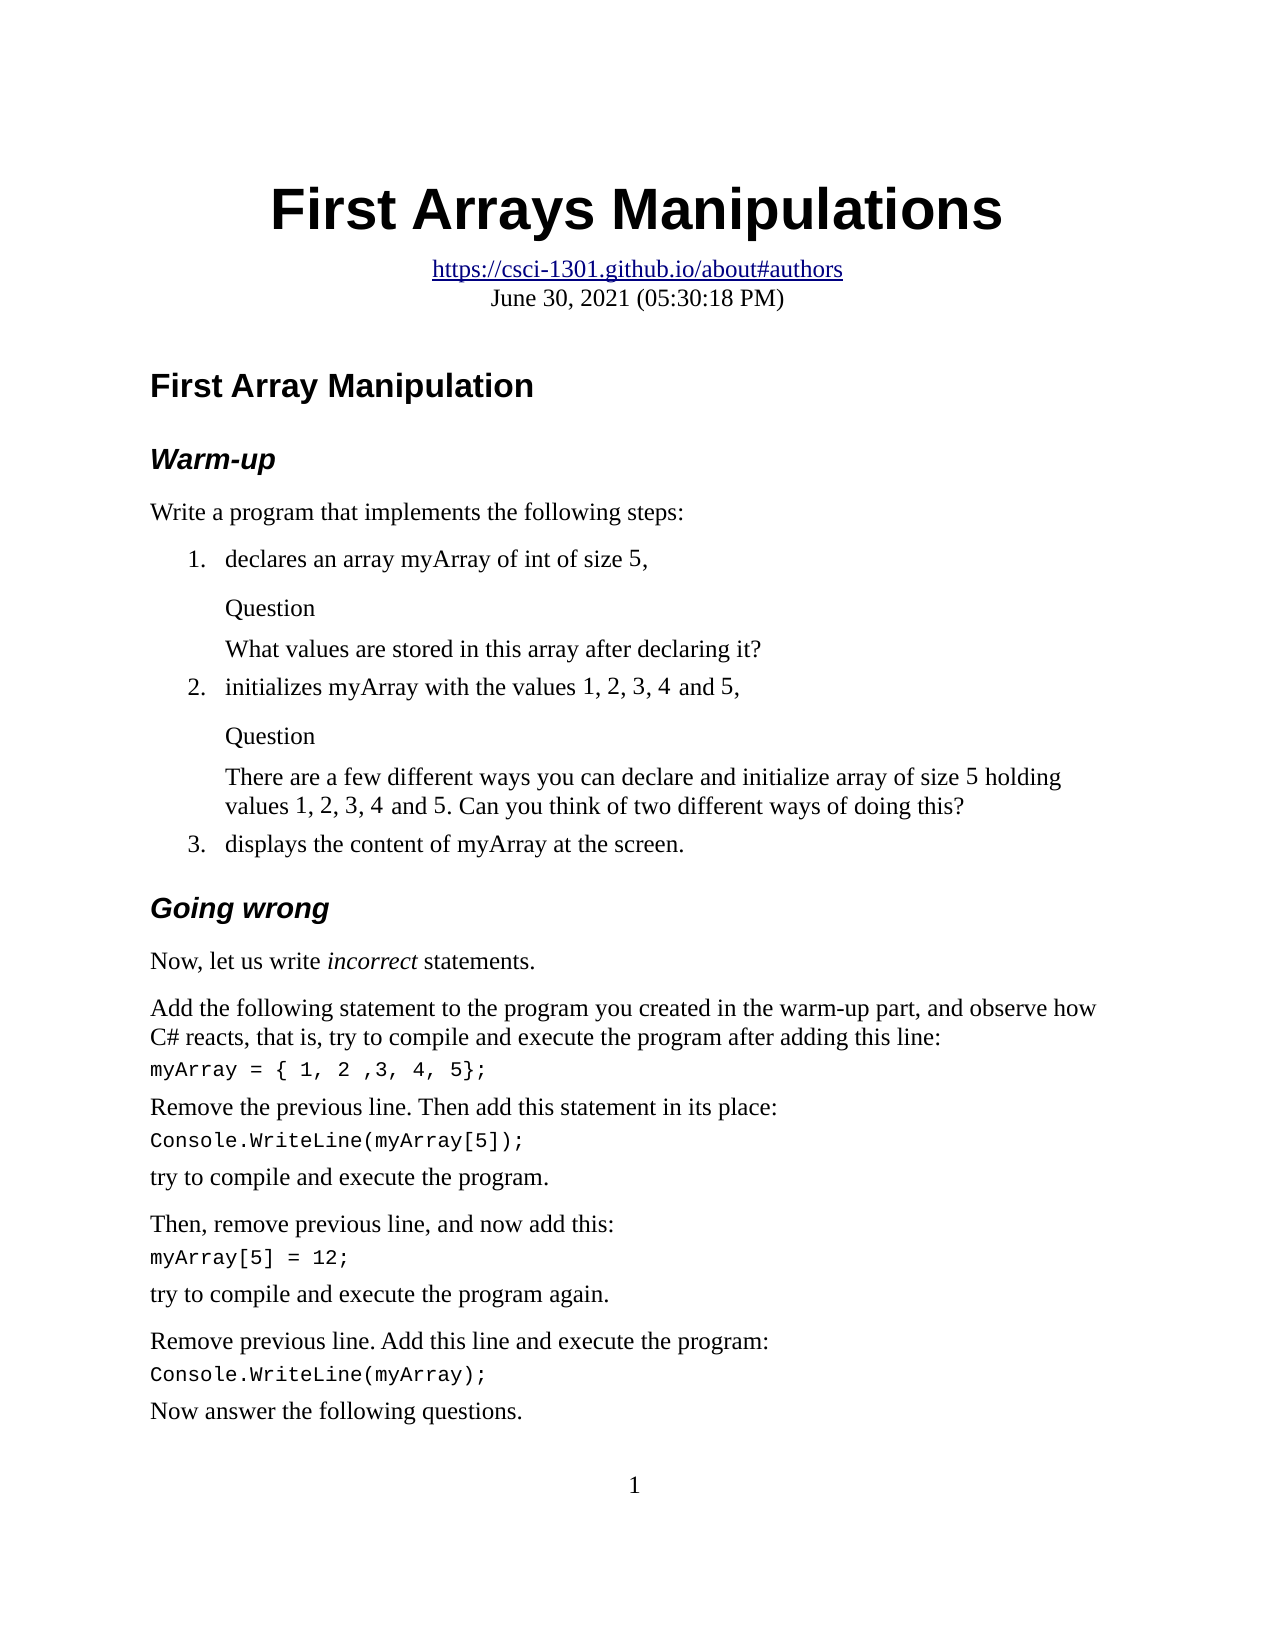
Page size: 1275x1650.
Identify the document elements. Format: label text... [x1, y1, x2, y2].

subtitle First Array Manipulation [150, 366, 1125, 404]
text Remove the previous line. Then add this statement in its place: [150, 1092, 1125, 1121]
list displays the content of myArray at the screen. [187, 829, 1125, 857]
text try to compile and execute the program again. [150, 1279, 1125, 1308]
list Question [187, 593, 1125, 622]
list initializes myArray with the values , , , and , [187, 672, 1125, 701]
text myArray[5] = 12; [150, 1247, 1125, 1270]
text myArray = { 1, 2 ,3, 4, 5}; [150, 1059, 1125, 1083]
text Add the following statement to the program you created in the warm-up part, and observe how C# reacts, that is, try to compile and execute the program after adding this line: [150, 993, 1125, 1051]
text June 30, 2021 (05:30:18 PM) [150, 283, 1125, 312]
title First Arrays Manipulations [150, 175, 1125, 242]
text Then, remove previous line, and now add this: [150, 1209, 1125, 1238]
list declares an array myArray of int of size , [187, 544, 1125, 572]
list There are a few different ways you can declare and initialize array of size holding values , , , and . Can you think of two different ways of doing this? [187, 762, 1125, 820]
text Now, let us write incorrect statements. [150, 946, 1125, 975]
text Remove previous line. Add this line and execute the program: [150, 1326, 1125, 1355]
list Question [187, 721, 1125, 750]
text Console.WriteLine(myArray[5]); [150, 1130, 1125, 1153]
subtitle Going wrong [150, 891, 1125, 925]
text Write a program that implements the following steps: [150, 497, 1125, 526]
text try to compile and execute the program. [150, 1162, 1125, 1191]
list What values are stored in this array after declaring it? [187, 634, 1125, 663]
subtitle Warm-up [150, 442, 1125, 476]
text Now answer the following questions. [150, 1396, 1125, 1425]
text https://csci-1301.github.io/about#authors [150, 254, 1125, 283]
text Console.WriteLine(myArray); [150, 1364, 1125, 1387]
